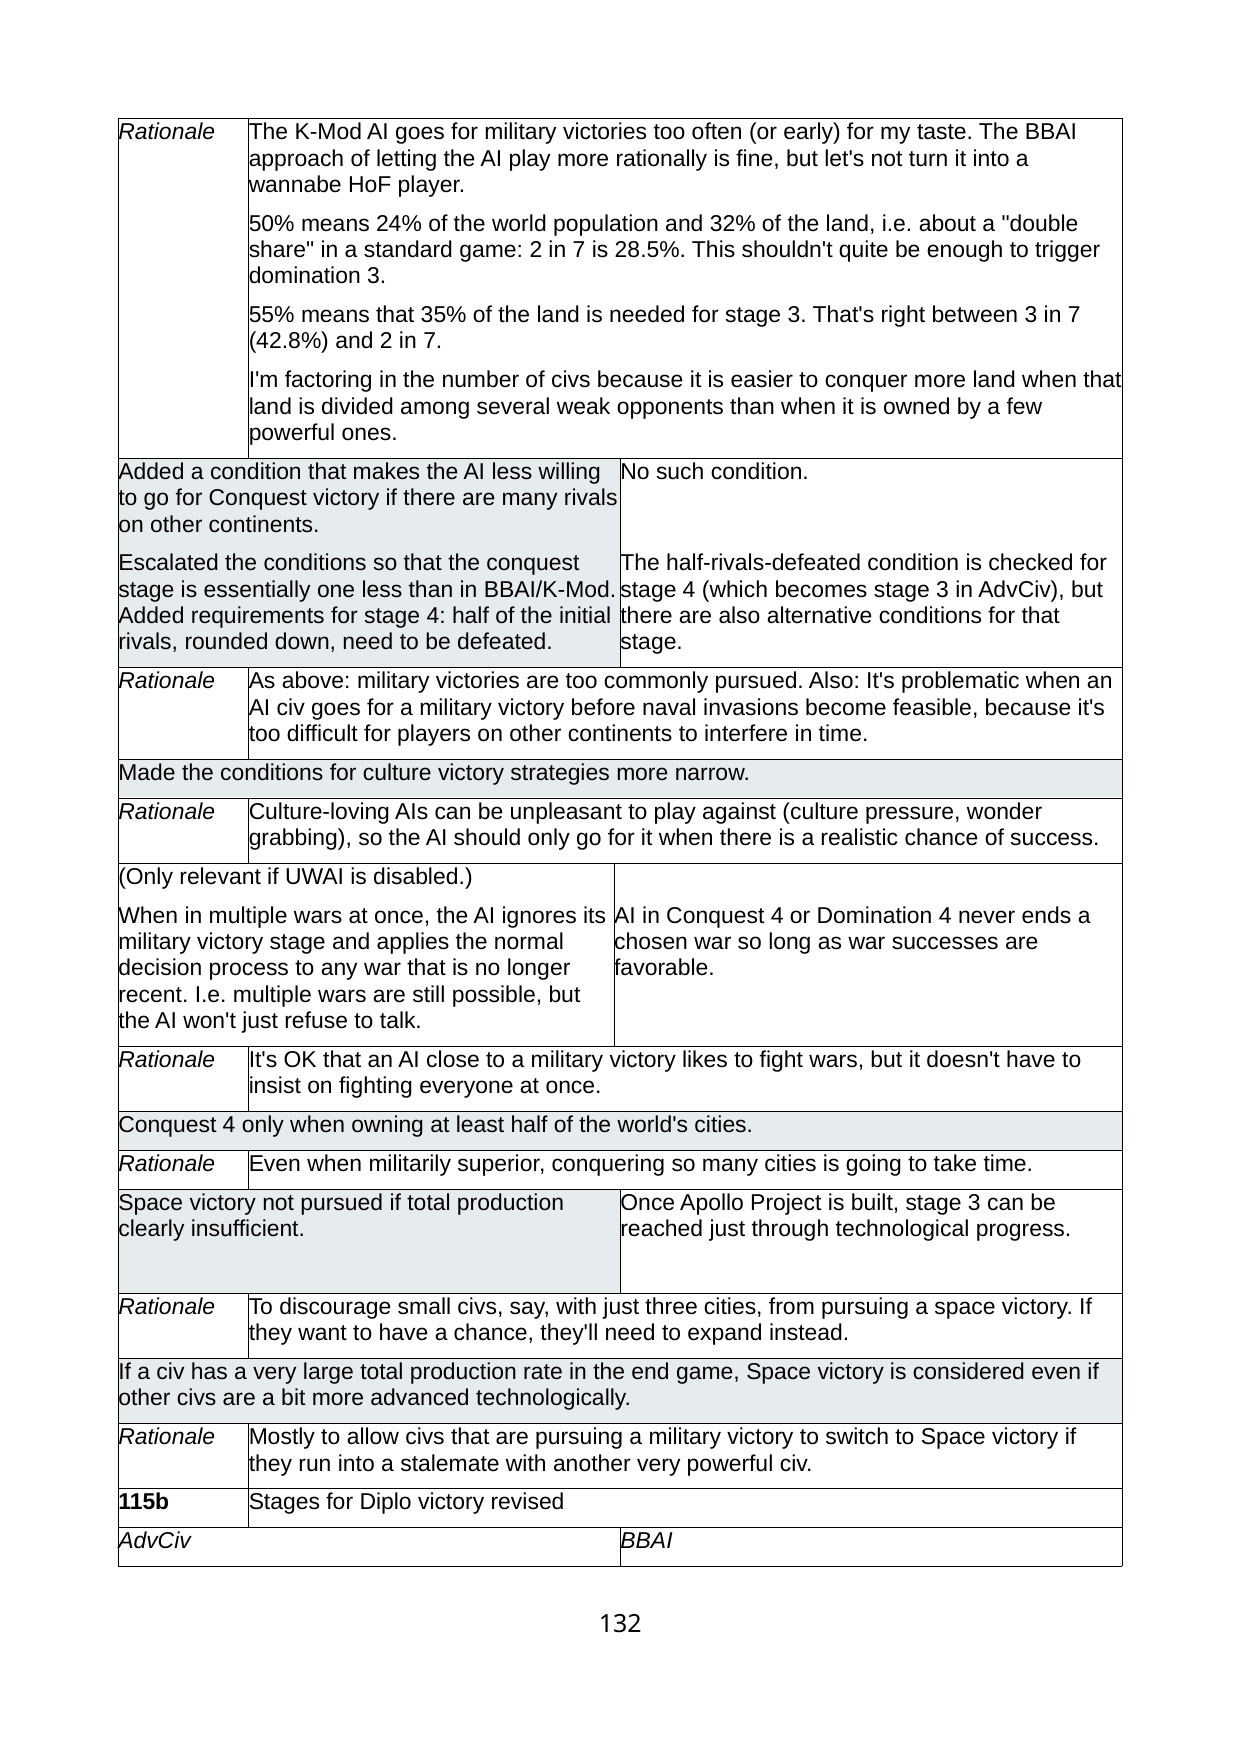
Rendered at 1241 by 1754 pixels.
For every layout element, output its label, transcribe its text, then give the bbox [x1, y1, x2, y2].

table_cell The K-Mod AI goes for military victories too often (or early) for my taste. The BBAI approach of letting the AI play more rationally is fine, but let's not turn it into a wannabe HoF player. 50% means 24% of the world population and 32% of the land, i.e. about a "double share" in a standard game: 2 in 7 is 28.5%. This shouldn't quite be enough to trigger domination 3. 55% means that 35% of the land is needed for stage 3. That's right between 3 in 7 (42.8%) and 2 in 7. I'm factoring in the number of civs because it is easier to conquer more land when that land is divided among several weak opponents than when it is owned by a few powerful ones. [249, 119, 1122, 458]
table_cell (Only relevant if UWAI is disabled.) When in multiple wars at once, the AI ignores its military victory stage and applies the normal decision process to any war that is no longer recent. I.e. multiple wars are still possible, but the AI won't just refuse to talk. [119, 864, 614, 1046]
table_cell It's OK that an AI close to a military victory likes to fight wars, but it doesn't have to insist on fighting everyone at once. [249, 1047, 1122, 1111]
table_cell AdvCiv [119, 1528, 620, 1566]
table_cell Rationale [119, 1424, 248, 1488]
table_cell Even when militarily superior, conquering so many cities is going to take time. [249, 1151, 1122, 1189]
table_cell As above: military victories are too commonly pursued. Also: It's problematic when an AI civ goes for a military victory before naval invasions become feasible, because it's too difficult for players on other continents to interfere in time. [249, 668, 1122, 759]
table_cell Space victory not pursued if total production clearly insufficient. [119, 1190, 620, 1293]
table_cell Mostly to allow civs that are pursuing a military victory to switch to Space victory if they run into a stalemate with another very powerful civ. [249, 1424, 1122, 1488]
table_cell Rationale [119, 668, 248, 759]
table_cell Rationale [119, 1047, 248, 1111]
table_cell Rationale [119, 1151, 248, 1189]
table_cell AI in Conquest 4 or Domination 4 never ends a chosen war so long as war successes are favorable. [615, 864, 1122, 1046]
table_cell If a civ has a very large total production rate in the end game, Space victory is considered even if other civs are a bit more advanced technologically. [119, 1359, 1122, 1423]
table_cell To discourage small civs, say, with just three cities, from pursuing a space victory. If they want to have a chance, they'll need to expand instead. [249, 1294, 1122, 1358]
table_cell Rationale [119, 1294, 248, 1358]
table_cell Stages for Diplo victory revised [249, 1489, 1122, 1527]
table_cell Made the conditions for culture victory strategies more narrow. [119, 760, 1122, 797]
table_cell Conquest 4 only when owning at least half of the world's cities. [119, 1112, 1122, 1150]
table_cell Culture-loving AIs can be unpleasant to play against (culture pressure, wonder grabbing), so the AI should only go for it when there is a realistic chance of success. [249, 799, 1122, 863]
table_cell No such condition. The half-rivals-defeated condition is checked for stage 4 (which becomes stage 3 in AdvCiv), but there are also alternative conditions for that stage. [621, 459, 1122, 667]
table_cell Once Apollo Project is built, stage 3 can be reached just through technological progress. [621, 1190, 1122, 1293]
table_cell Rationale [119, 799, 248, 863]
table_cell Rationale [119, 119, 248, 458]
table_cell BBAI [621, 1528, 1122, 1566]
table_cell 115b [119, 1489, 248, 1527]
table_cell Added a condition that makes the AI less willing to go for Conquest victory if there are many rivals on other continents. Escalated the conditions so that the conquest stage is essentially one less than in BBAI/K-Mod. Added requirements for stage 4: half of the initial rivals, rounded down, need to be defeated. [119, 459, 620, 667]
